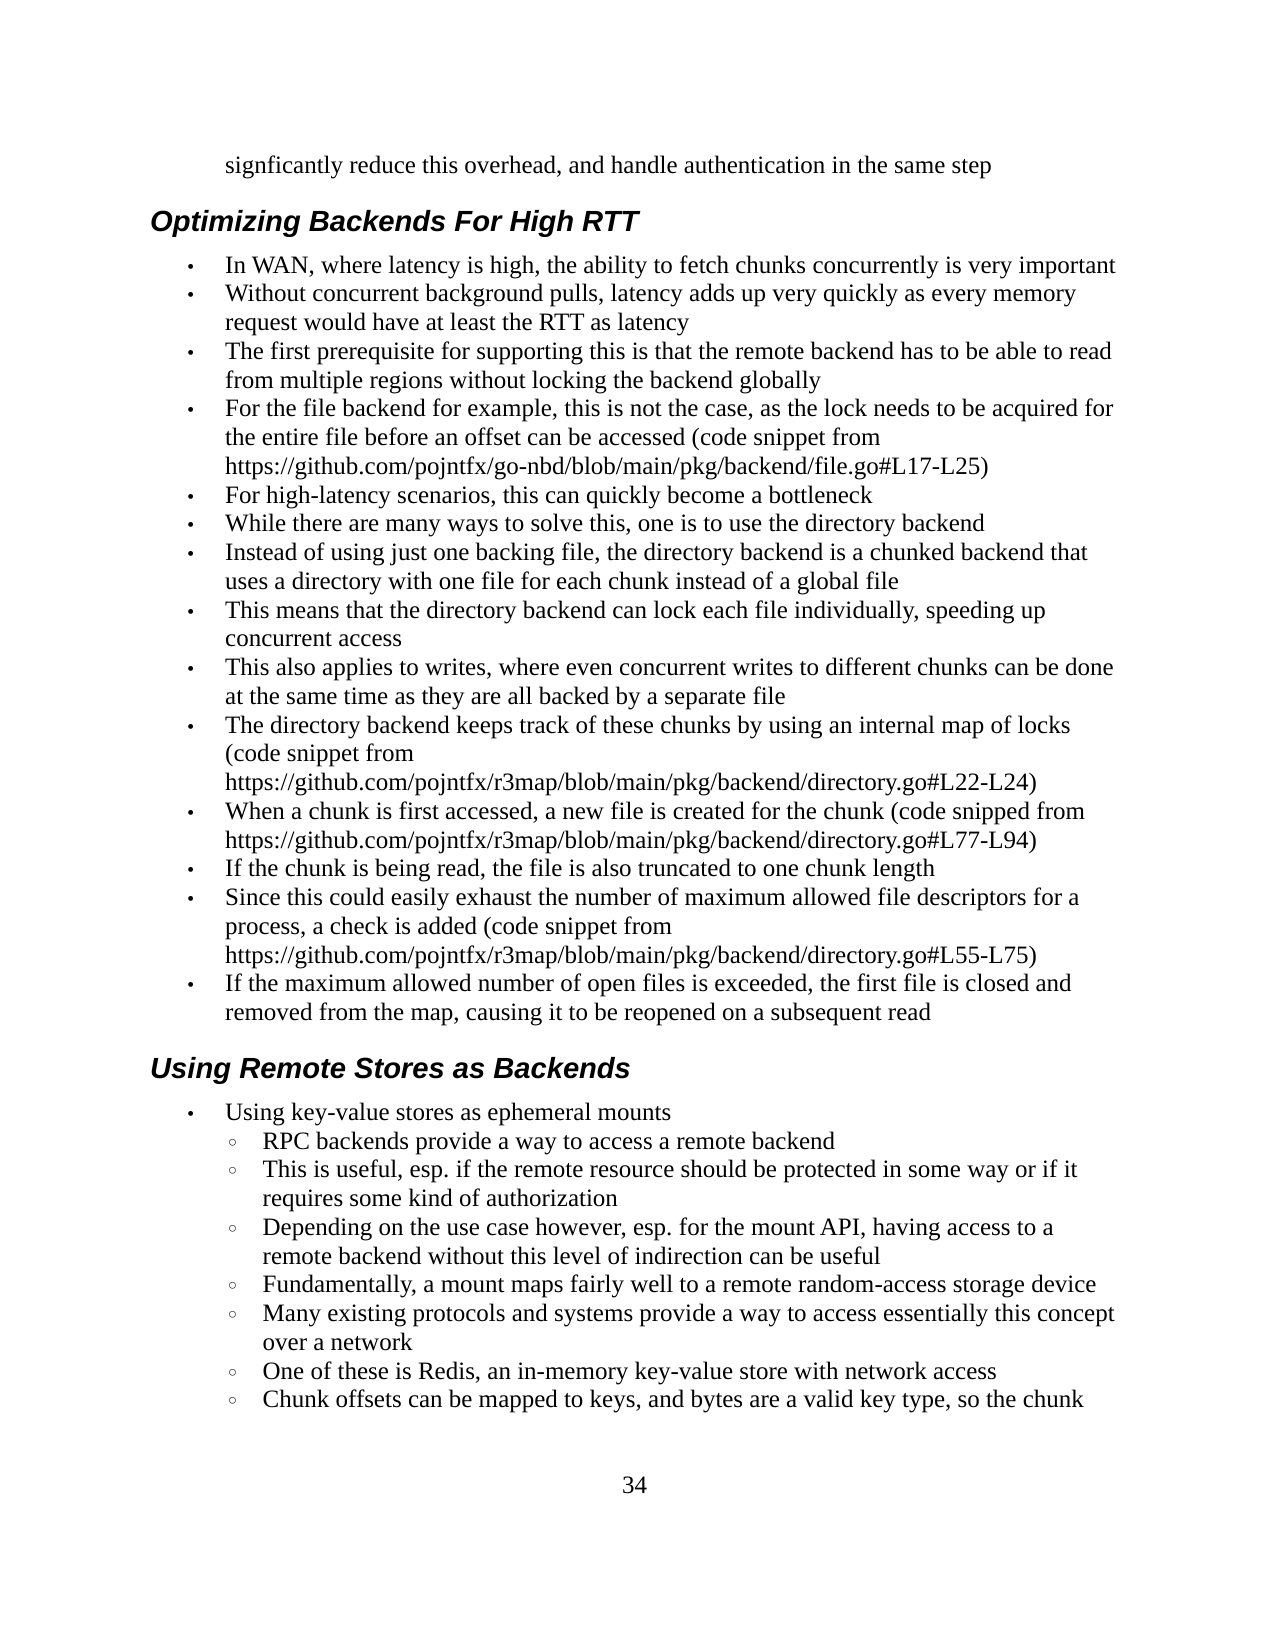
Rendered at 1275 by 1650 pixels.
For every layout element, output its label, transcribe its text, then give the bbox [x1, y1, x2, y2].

list If the maximum allowed number of open files is exceeded, the first file is closed and removed from the map, causing it to be reopened on a subsequent read [187, 968, 1125, 1026]
list Many existing protocols and systems provide a way to access essentially this concept over a network [225, 1298, 1125, 1356]
list If the chunk is being read, the file is also truncated to one chunk length [187, 853, 1125, 882]
list This also applies to writes, where even concurrent writes to different chunks can be done at the same time as they are all backed by a separate file [187, 652, 1125, 710]
list Depending on the use case however, esp. for the mount API, having access to a remote backend without this level of indirection can be useful [225, 1212, 1125, 1269]
list signficantly reduce this overhead, and handle authentication in the same step [187, 150, 1125, 179]
list Since this could easily exhaust the number of maximum allowed file descriptors for a process, a check is added (code snippet from https://github.com/pojntfx/r3map/blob/main/pkg/backend/directory.go#L55-L75) [187, 882, 1125, 968]
list For high-latency scenarios, this can quickly become a bottleneck [187, 480, 1125, 508]
list Instead of using just one backing file, the directory backend is a chunked backend that uses a directory with one file for each chunk instead of a global file [187, 537, 1125, 595]
list While there are many ways to solve this, one is to use the directory backend [187, 508, 1125, 537]
list When a chunk is first accessed, a new file is created for the chunk (code snipped from https://github.com/pojntfx/r3map/blob/main/pkg/backend/directory.go#L77-L94) [187, 796, 1125, 853]
subtitle Using Remote Stores as Backends [150, 1051, 1125, 1084]
list The directory backend keeps track of these chunks by using an internal map of locks (code snippet from https://github.com/pojntfx/r3map/blob/main/pkg/backend/directory.go#L22-L24) [187, 710, 1125, 796]
list This is useful, esp. if the remote resource should be protected in some way or if it requires some kind of authorization [225, 1154, 1125, 1212]
list Without concurrent background pulls, latency adds up very quickly as every memory request would have at least the RTT as latency [187, 278, 1125, 336]
list In WAN, where latency is high, the ability to fetch chunks concurrently is very important [187, 250, 1125, 278]
list Fundamentally, a mount maps fairly well to a remote random-access storage device [225, 1269, 1125, 1298]
list RPC backends provide a way to access a remote backend [225, 1126, 1125, 1154]
list This means that the directory backend can lock each file individually, speeding up concurrent access [187, 595, 1125, 652]
subtitle Optimizing Backends For High RTT [150, 204, 1125, 237]
list One of these is Redis, an in-memory key-value store with network access [225, 1356, 1125, 1384]
list For the file backend for example, this is not the case, as the lock needs to be acquired for the entire file before an offset can be accessed (code snippet from https://github.com/pojntfx/go-nbd/blob/main/pkg/backend/file.go#L17-L25) [187, 393, 1125, 480]
list Using key-value stores as ephemeral mounts [187, 1097, 1125, 1126]
list The first prerequisite for supporting this is that the remote backend has to be able to read from multiple regions without locking the backend globally [187, 336, 1125, 393]
list Chunk offsets can be mapped to keys, and bytes are a valid key type, so the chunk [225, 1384, 1125, 1413]
